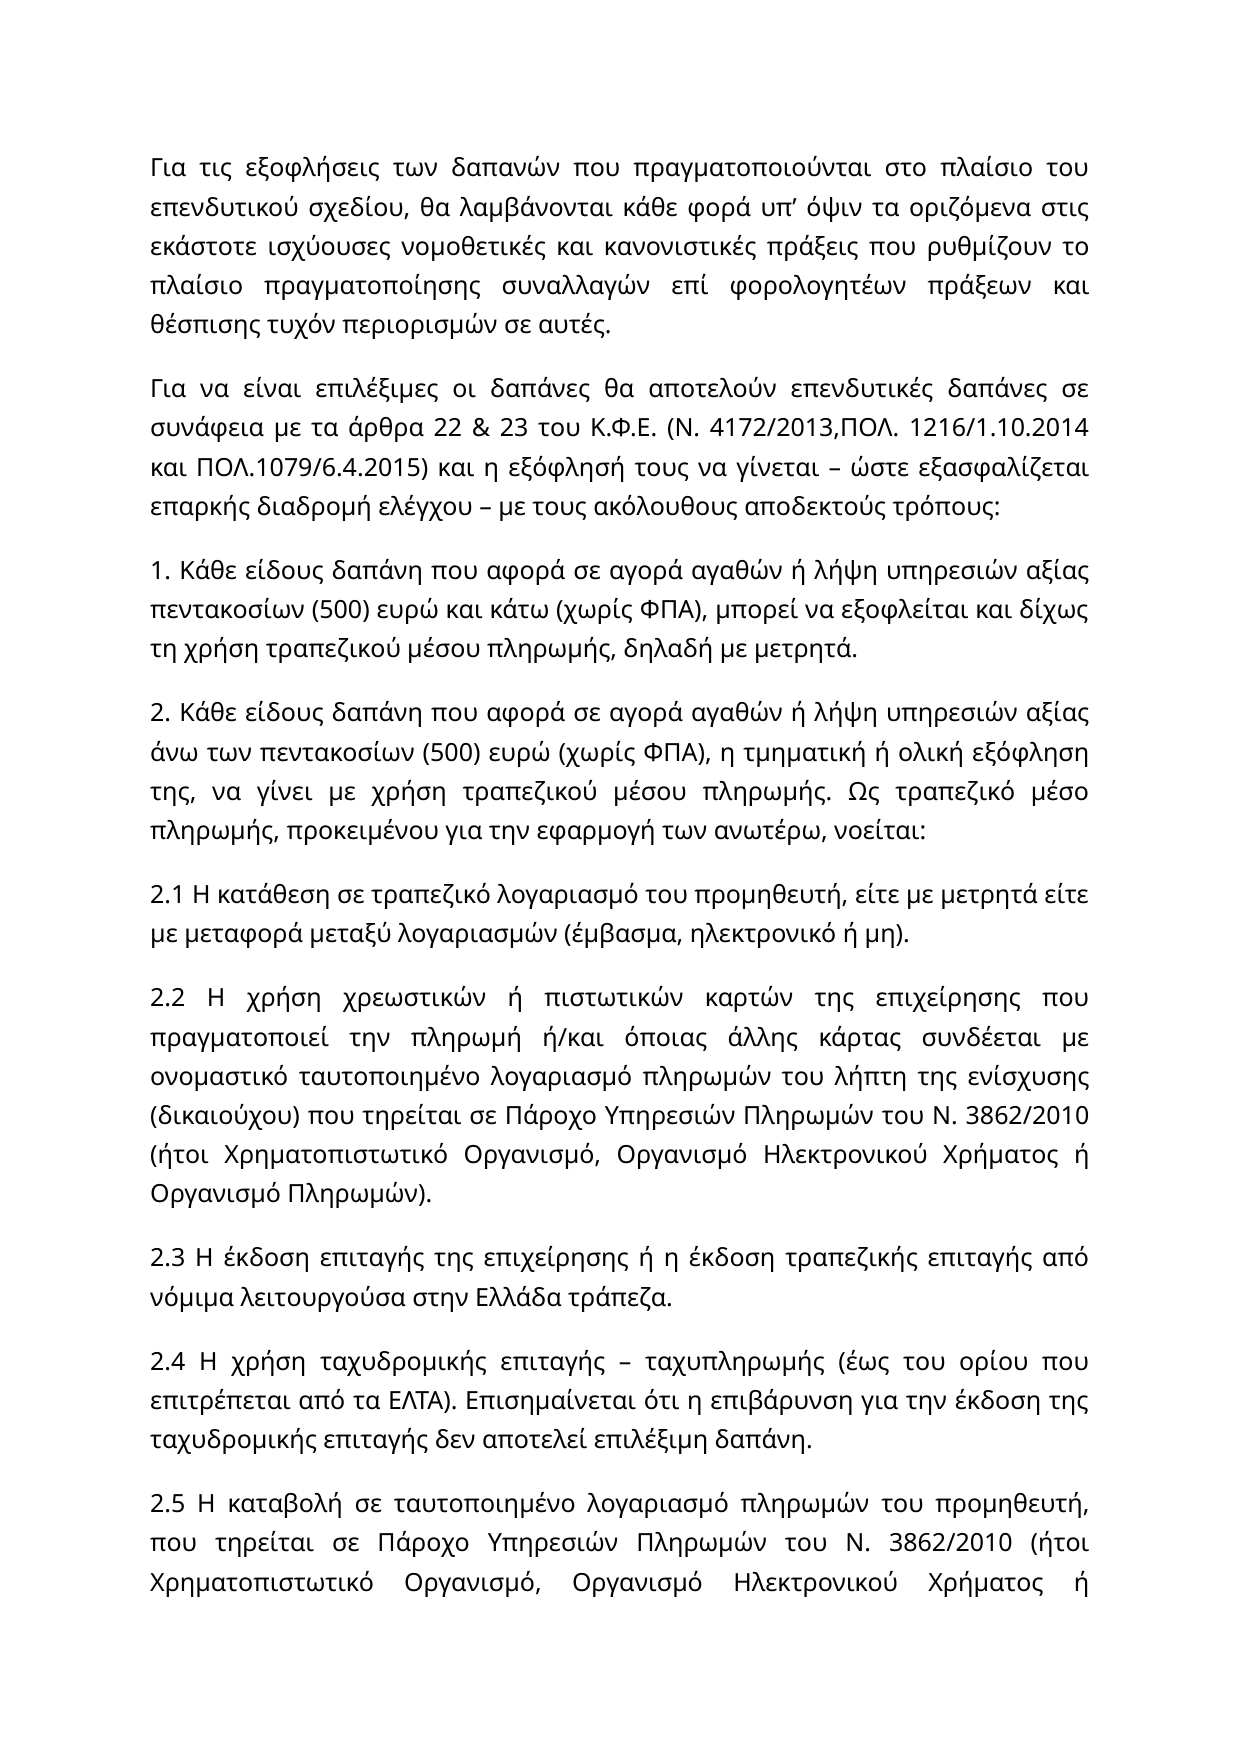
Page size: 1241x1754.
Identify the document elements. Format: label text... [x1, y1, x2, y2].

text Για να είναι επιλέξιμες οι δαπάνες θα αποτελούν επενδυτικές δαπάνες σε συνάφεια με τα άρθρα 22 & 23 του Κ.Φ.Ε. (Ν. 4172/2013,ΠΟΛ. 1216/1.10.2014 και ΠΟΛ.1079/6.4.2015) και η εξόφλησή τους να γίνεται – ώστε εξασφαλίζεται επαρκής διαδρομή ελέγχου – με τους ακόλουθους αποδεκτούς τρόπους: [150, 371, 1090, 522]
text 2.4 Η χρήση ταχυδρομικής επιταγής – ταχυπληρωμής (έως του ορίου που επιτρέπεται από τα ΕΛΤΑ). Επισημαίνεται ότι η επιβάρυνση για την έκδοση της ταχυδρομικής επιταγής δεν αποτελεί επιλέξιμη δαπάνη. [150, 1343, 1090, 1456]
text 2.2 Η χρήση χρεωστικών ή πιστωτικών καρτών της επιχείρησης που πραγματοποιεί την πληρωμή ή/και όποιας άλλης κάρτας συνδέεται με ονομαστικό ταυτοποιημένο λογαριασμό πληρωμών του λήπτη της ενίσχυσης (δικαιούχου) που τηρείται σε Πάροχο Υπηρεσιών Πληρωμών του Ν. 3862/2010 (ήτοι Χρηματοπιστωτικό Οργανισμό, Οργανισμό Ηλεκτρονικού Χρήματος ή Οργανισμό Πληρωμών). [150, 980, 1090, 1210]
text 1. Κάθε είδους δαπάνη που αφορά σε αγορά αγαθών ή λήψη υπηρεσιών αξίας πεντακοσίων (500) ευρώ και κάτω (χωρίς ΦΠΑ), μπορεί να εξοφλείται και δίχως τη χρήση τραπεζικού μέσου πληρωμής, δηλαδή με μετρητά. [150, 552, 1090, 665]
text 2. Κάθε είδους δαπάνη που αφορά σε αγορά αγαθών ή λήψη υπηρεσιών αξίας άνω των πεντακοσίων (500) ευρώ (χωρίς ΦΠΑ), η τμηματική ή ολική εξόφληση της, να γίνει με χρήση τραπεζικού μέσου πληρωμής. Ως τραπεζικό μέσο πληρωμής, προκειμένου για την εφαρμογή των ανωτέρω, νοείται: [150, 695, 1090, 847]
text 2.5 Η καταβολή σε ταυτοποιημένο λογαριασμό πληρωμών του προμηθευτή, που τηρείται σε Πάροχο Υπηρεσιών Πληρωμών του Ν. 3862/2010 (ήτοι Χρηματοπιστωτικό Οργανισμό, Οργανισμό Ηλεκτρονικού Χρήματος ή [150, 1486, 1090, 1598]
text 2.3 Η έκδοση επιταγής της επιχείρησης ή η έκδοση τραπεζικής επιταγής από νόμιμα λειτουργούσα στην Ελλάδα τράπεζα. [150, 1240, 1090, 1313]
text Για τις εξοφλήσεις των δαπανών που πραγματοποιούνται στο πλαίσιο του επενδυτικού σχεδίου, θα λαμβάνονται κάθε φορά υπ’ όψιν τα οριζόμενα στις εκάστοτε ισχύουσες νομοθετικές και κανονιστικές πράξεις που ρυθμίζουν το πλαίσιο πραγματοποίησης συναλλαγών επί φορολογητέων πράξεων και θέσπισης τυχόν περιορισμών σε αυτές. [150, 150, 1090, 341]
text 2.1 Η κατάθεση σε τραπεζικό λογαριασμό του προμηθευτή, είτε με μετρητά είτε με μεταφορά μεταξύ λογαριασμών (έμβασμα, ηλεκτρονικό ή μη). [150, 877, 1090, 950]
